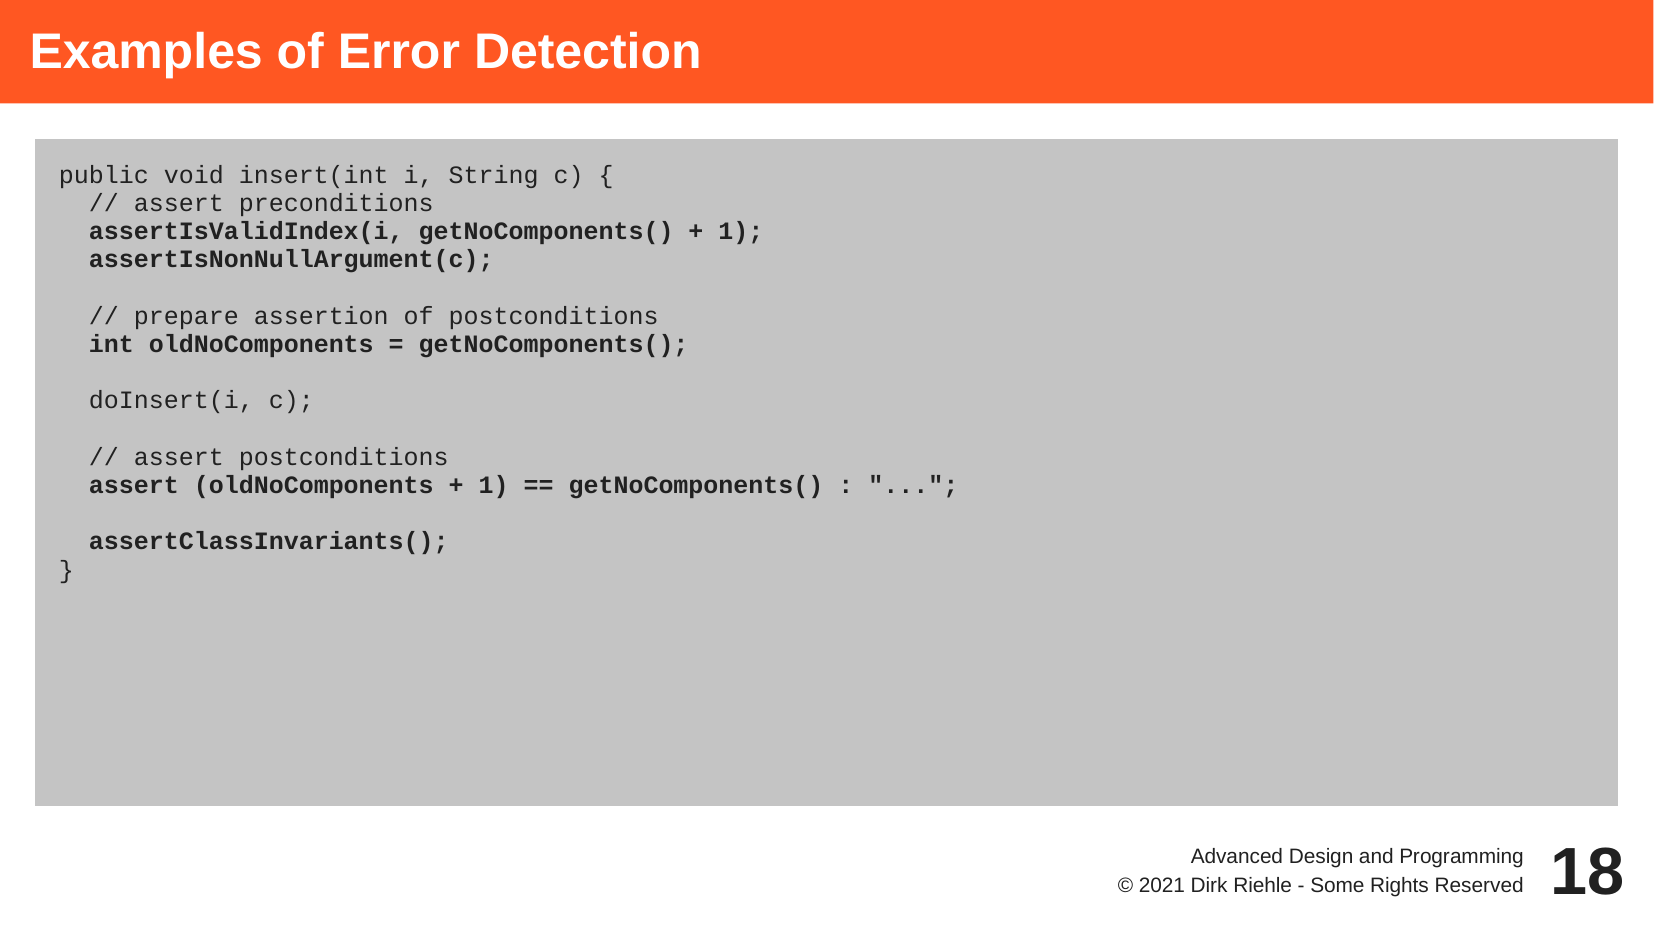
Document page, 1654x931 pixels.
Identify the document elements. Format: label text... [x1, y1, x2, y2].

title Examples of Error Detection [0, 0, 1654, 104]
list public void insert(int i, String c) { // assert preconditions assertIsValidIndex(i, getNoComponents() + 1); assertIsNonNullArgument(c); // prepare assertion of postconditions int oldNoComponents = getNoComponents(); doInsert(i, c); // assert postconditions assert (oldNoComponents + 1) == getNoComponents() : "..."; assertClassInvariants(); } [29, 132, 1625, 813]
